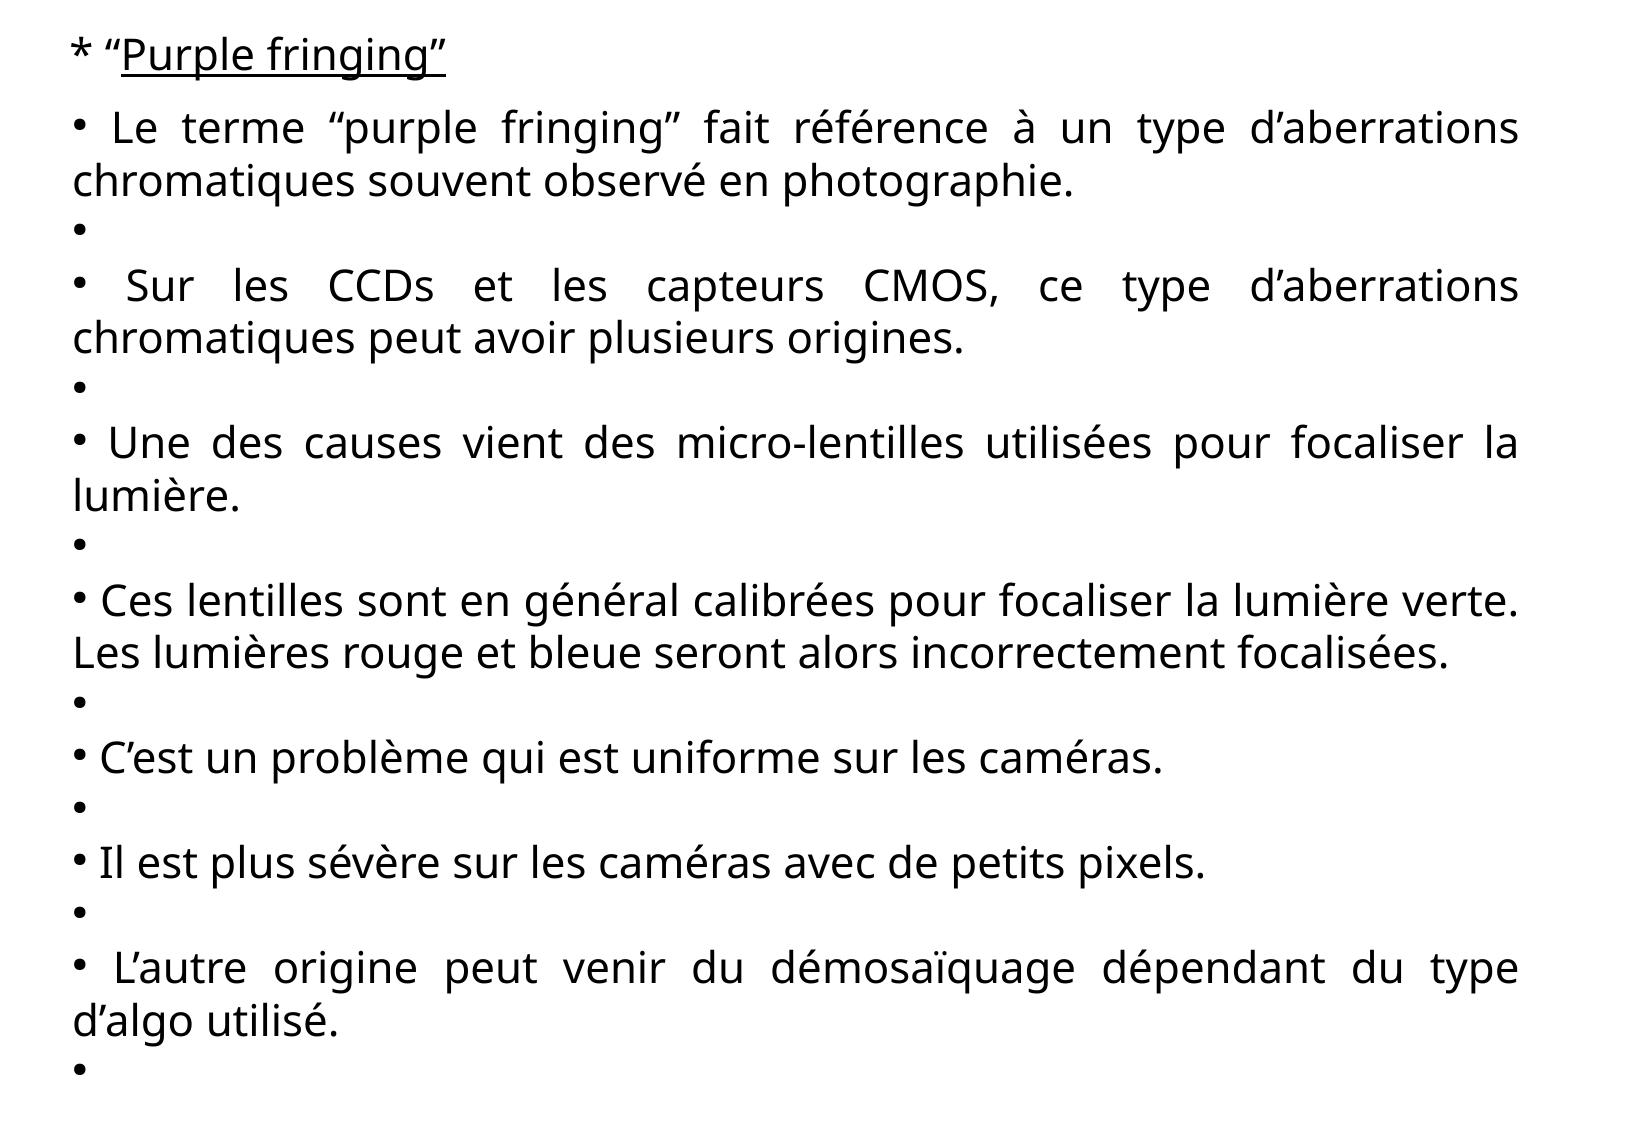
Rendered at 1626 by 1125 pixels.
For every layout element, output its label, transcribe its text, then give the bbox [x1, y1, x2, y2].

text_box * “Purple fringing” [53, 19, 1594, 88]
text_box Le terme “purple fringing” fait référence à un type d’aberrations chromatiques souvent observé en photographie. Sur les CCDs et les capteurs CMOS, ce type d’aberrations chromatiques peut avoir plusieurs origines. Une des causes vient des micro-lentilles utilisées pour focaliser la lumière. Ces lentilles sont en général calibrées pour focaliser la lumière verte. Les lumières rouge et bleue seront alors incorrectement focalisées. C’est un problème qui est uniforme sur les caméras. Il est plus sévère sur les caméras avec de petits pixels. L’autre origine peut venir du démosaïquage dépendant du type d’algo utilisé. [56, 91, 1546, 1106]
